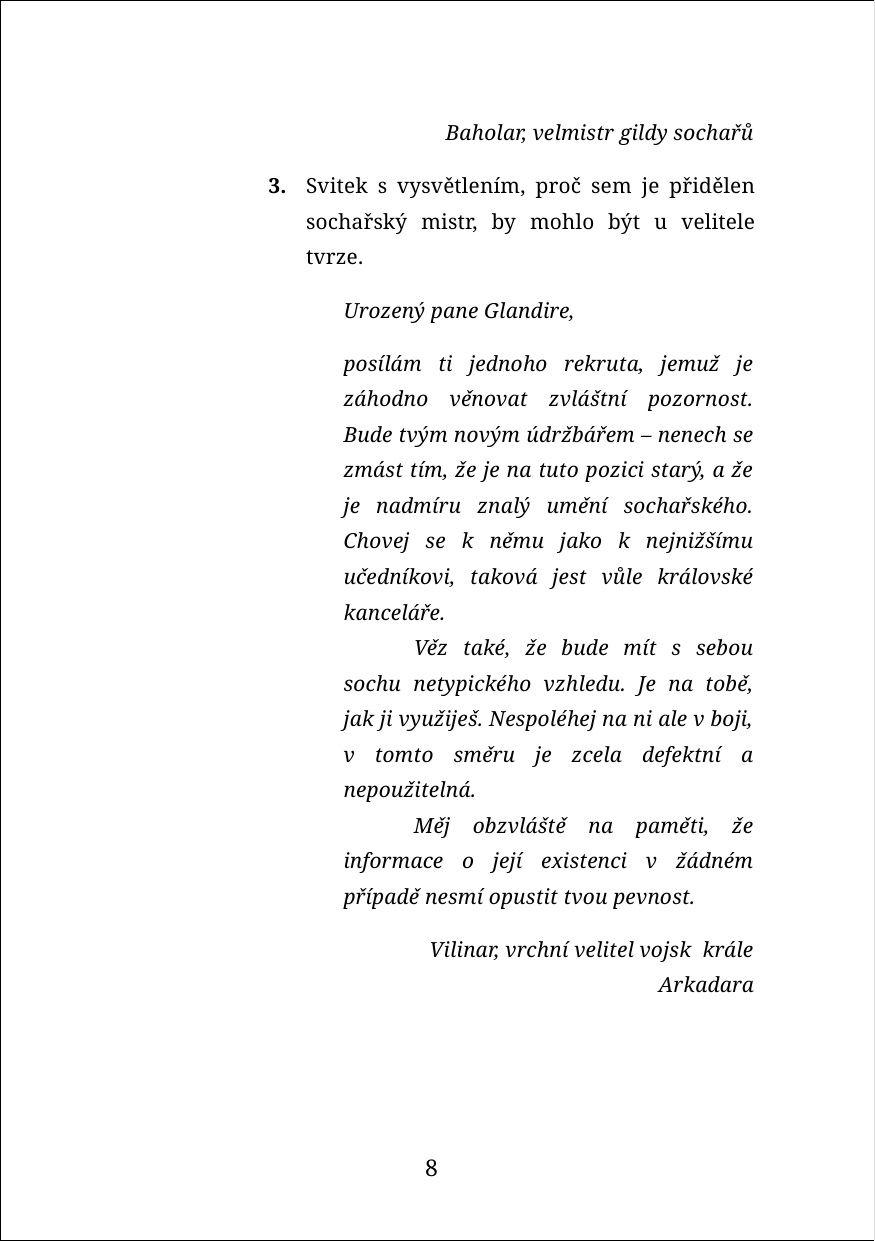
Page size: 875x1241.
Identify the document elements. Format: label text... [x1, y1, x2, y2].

list posílám ti jednoho rekruta, jemuž je záhodno věnovat zvláštní pozornost. Bude tvým novým údržbářem – nenech se zmást tím, že je na tuto pozici starý, a že je nadmíru znalý umění sochařského. Chovej se k němu jako k nejnižšímu učedníkovi, taková jest vůle královské kanceláře. Věz také, že bude mít s sebou sochu netypického vzhledu. Je na tobě, jak ji využiješ. Nespoléhej na ni ale v boji, v tomto směru je zcela defektní a nepoužitelná. Měj obzvláště na paměti, že informace o její existenci v žádném případě nesmí opustit tvou pevnost. [306, 349, 756, 910]
list Urozený pane Glandire, [306, 296, 756, 324]
list Baholar, velmistr gildy sochařů [343, 118, 756, 147]
list Vilinar, vrchní velitel vojsk krále Arkadara [306, 935, 756, 999]
list Svitek s vysvětlením, proč sem je přidělen sochařský mistr, by mohlo být u velitele tvrze. [268, 171, 756, 271]
